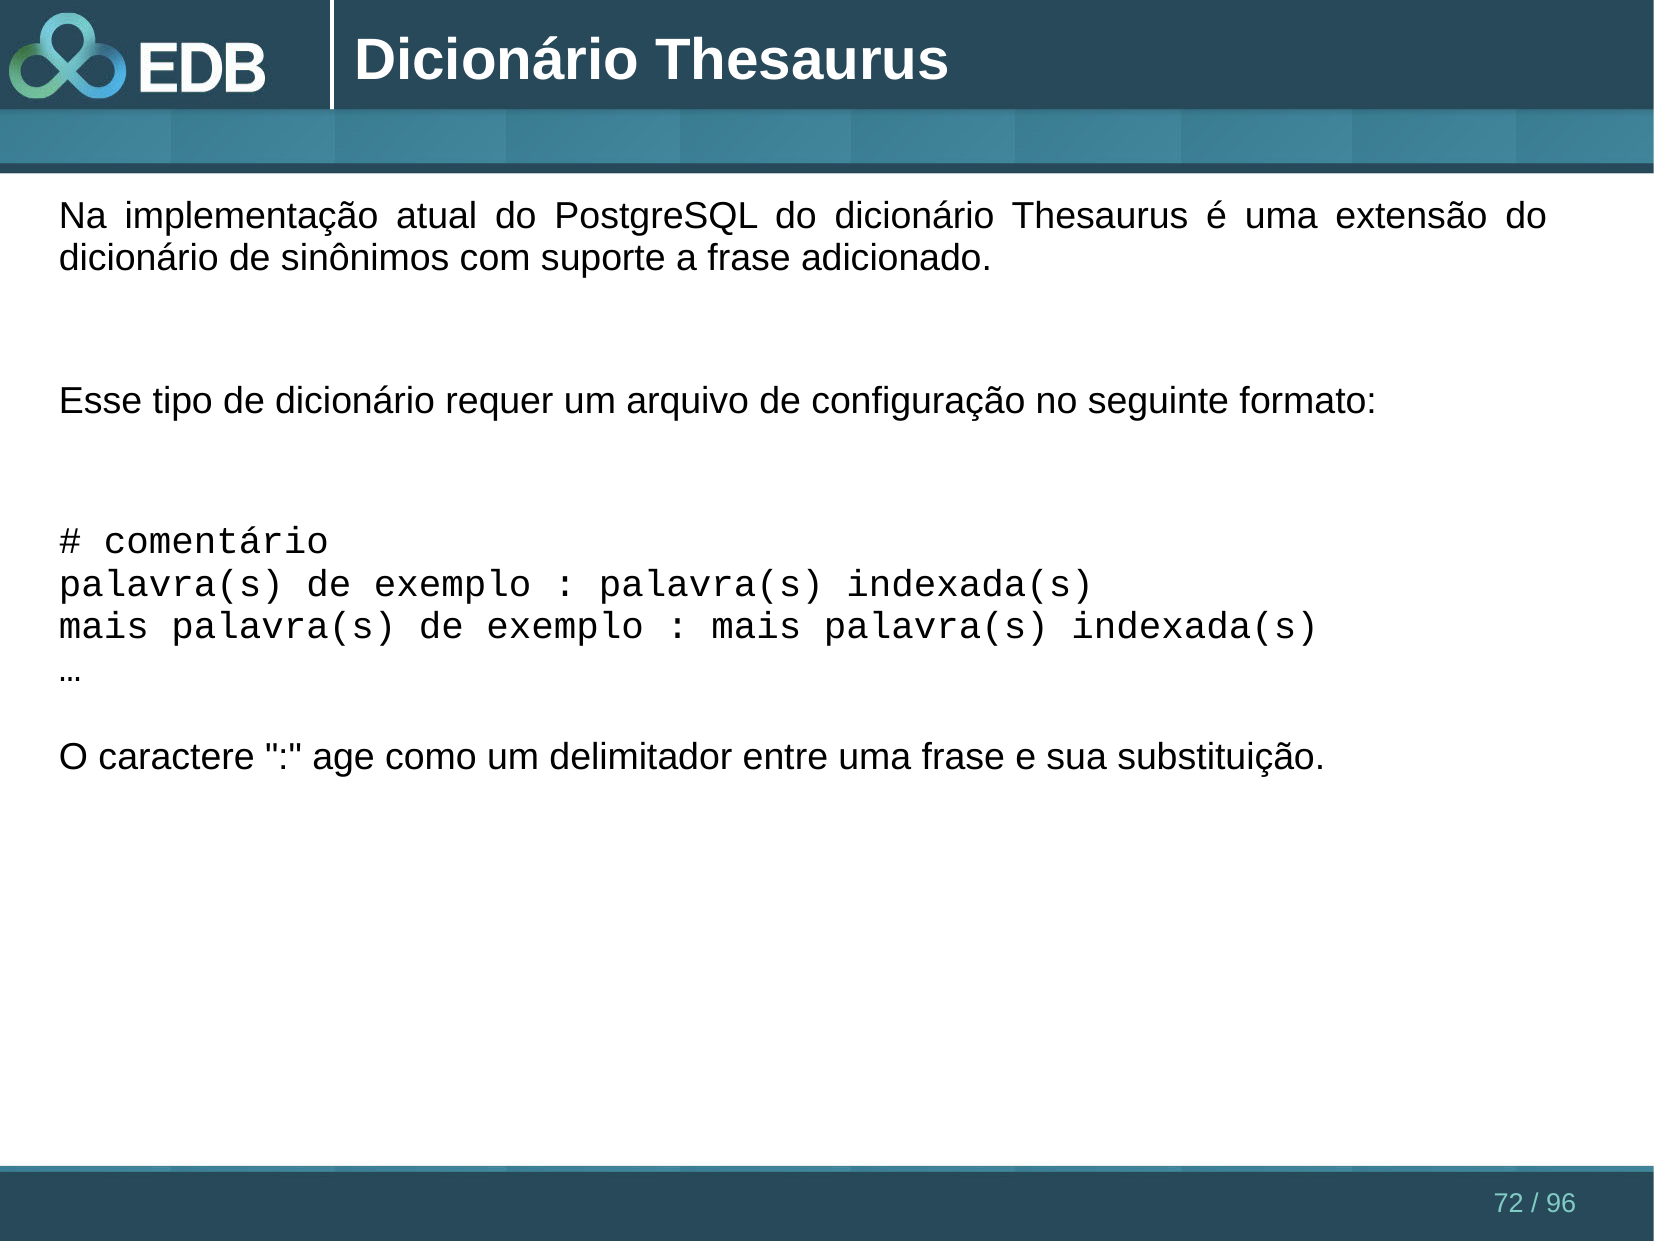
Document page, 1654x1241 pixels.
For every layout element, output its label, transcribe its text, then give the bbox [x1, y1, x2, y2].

list Na implementação atual do PostgreSQL do dicionário Thesaurus é uma extensão do dicionário de sinônimos com suporte a frase adicionado. Esse tipo de dicionário requer um arquivo de configuração no seguinte formato: # comentário palavra(s) de exemplo : palavra(s) indexada(s) mais palavra(s) de exemplo : mais palavra(s) indexada(s) … O caractere ":" age como um delimitador entre uma frase e sua substituição. [59, 194, 1548, 778]
picture [0, 0, 1654, 1241]
title Dicionário Thesaurus [354, 0, 1625, 125]
